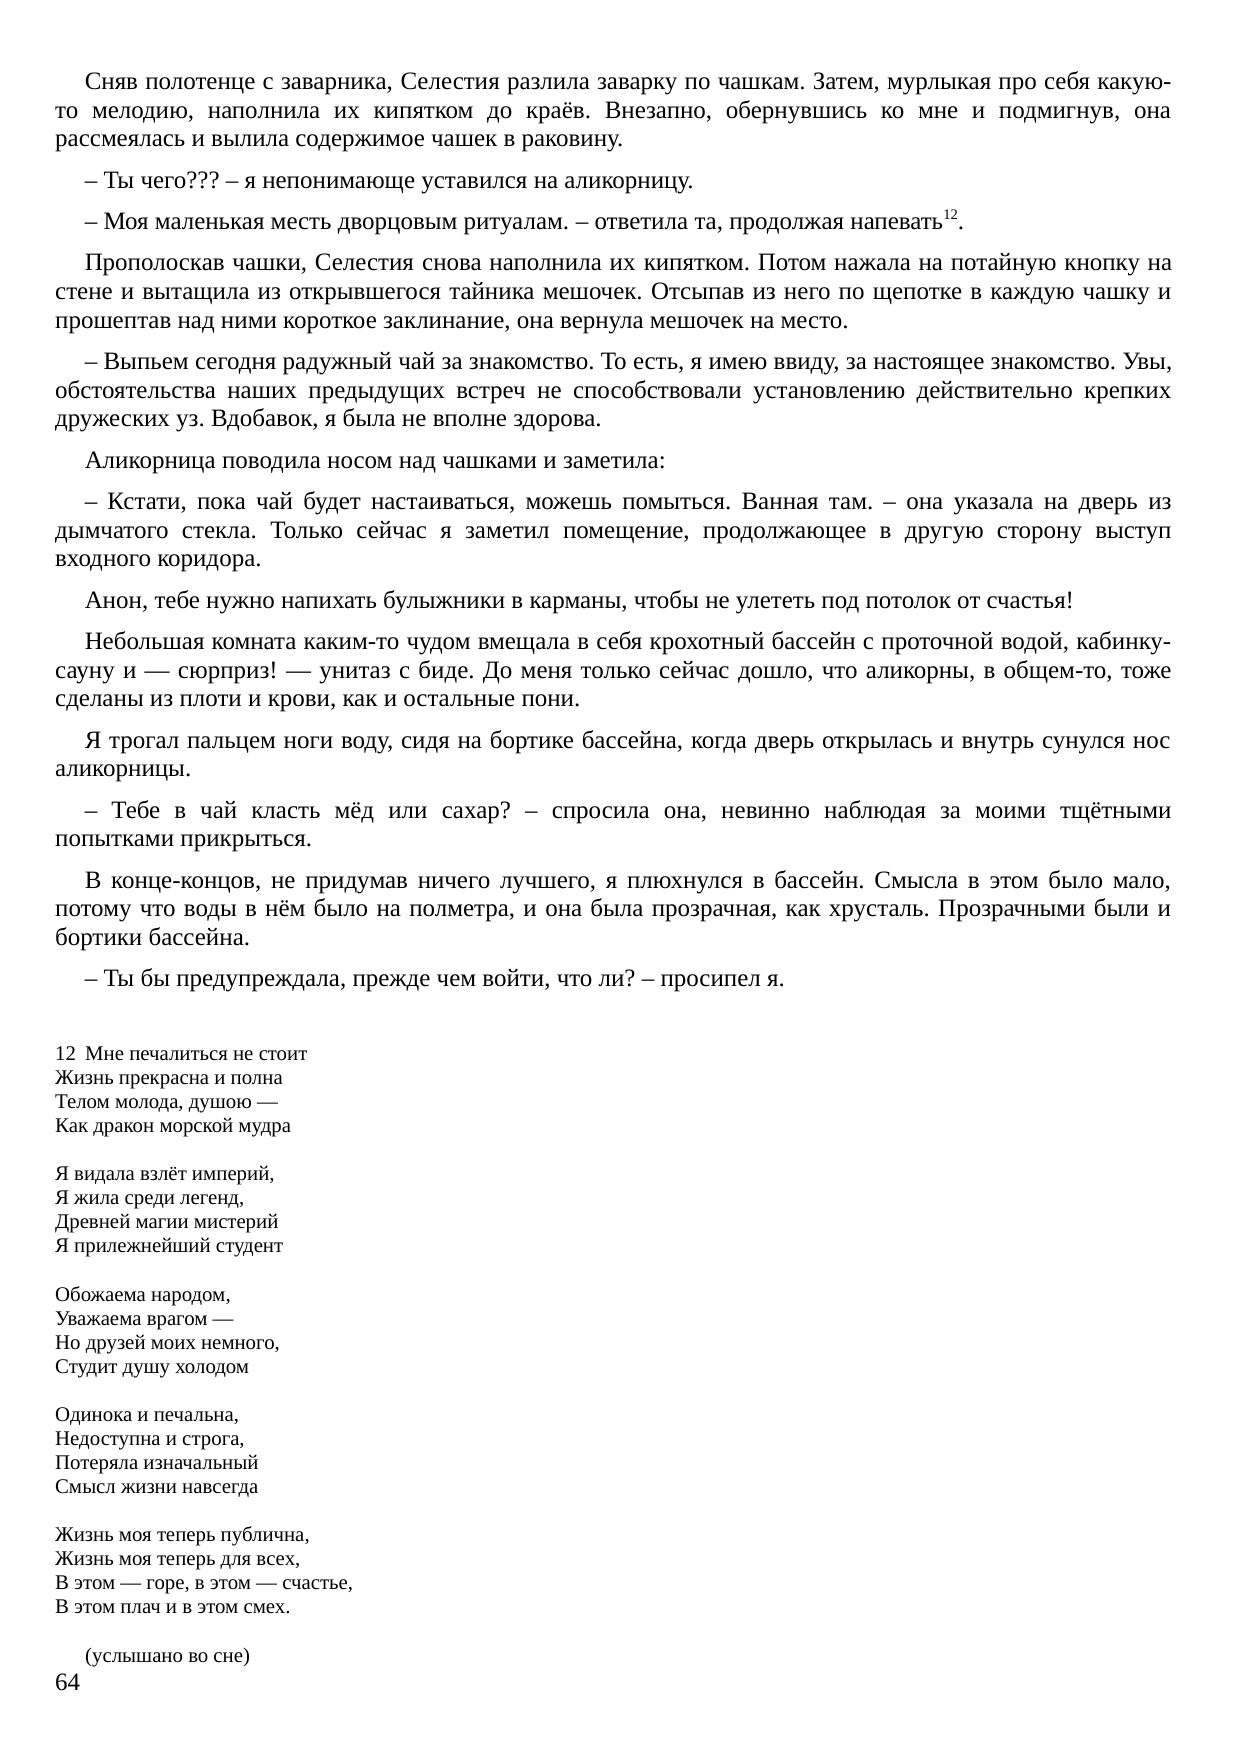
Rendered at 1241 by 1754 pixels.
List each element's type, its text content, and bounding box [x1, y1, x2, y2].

text В конце-концов, не придумав ничего лучшего, я плюхнулся в бассейн. Смысла в этом было мало, потому что воды в нём было на полметра, и она была прозрачная, как хрусталь. Прозрачными были и бортики бассейна. [55, 865, 1173, 951]
text Я видала взлёт империй, [55, 1161, 1173, 1185]
text В этом — горе, в этом — счастье, [55, 1570, 1173, 1594]
text Аликорница поводила носом над чашками и заметила: [55, 445, 1173, 473]
text Обожаема народом, [55, 1282, 1173, 1306]
text Сняв полотенце с заварника, Селестия разлила заварку по чашкам. Затем, мурлыкая про себя какую-то мелодию, наполнила их кипятком до краёв. Внезапно, обернувшись ко мне и подмигнув, она рассмеялась и вылила содержимое чашек в раковину. [55, 66, 1173, 152]
text Как дракон морской мудра [55, 1113, 1173, 1137]
text Недоступна и строга, [55, 1426, 1173, 1450]
text Жизнь моя теперь для всех, [55, 1546, 1173, 1570]
text – Тебе в чай класть мёд или сахар? – спросила она, невинно наблюдая за моими тщётными попытками прикрыться. [55, 795, 1173, 852]
text Мне печалиться не стоит [55, 1041, 1173, 1065]
text Студит душу холодом [55, 1354, 1173, 1378]
text В этом плач и в этом смех. [55, 1594, 1173, 1618]
text – Кстати, пока чай будет настаиваться, можешь помыться. Ванная там. – она указала на дверь из дымчатого стекла. Только сейчас я заметил помещение, продолжающее в другую сторону выступ входного коридора. [55, 486, 1173, 572]
text Древней магии мистерий [55, 1209, 1173, 1233]
text – Ты чего??? – я непонимающе уставился на аликорницу. [55, 165, 1173, 193]
text – Ты бы предупреждала, прежде чем войти, что ли? – просипел я. [55, 963, 1173, 992]
text Уважаема врагом — [55, 1306, 1173, 1330]
text – Моя маленькая месть дворцовым ритуалам. – ответила та, продолжая напевать. [55, 206, 1173, 235]
text Потеряла изначальный [55, 1450, 1173, 1474]
text Прополоскав чашки, Селестия снова наполнила их кипятком. Потом нажала на потайную кнопку на стене и вытащила из открывшегося тайника мешочек. Отсыпав из него по щепотке в каждую чашку и прошептав над ними короткое заклинание, она вернула мешочек на место. [55, 247, 1173, 333]
text Я жила среди легенд, [55, 1185, 1173, 1209]
text Я трогал пальцем ноги воду, сидя на бортике бассейна, когда дверь открылась и внутрь сунулся нос аликорницы. [55, 725, 1173, 782]
text Телом молода, душою — [55, 1089, 1173, 1113]
text – Выпьем сегодня радужный чай за знакомство. То есть, я имею ввиду, за настоящее знакомство. Увы, обстоятельства наших предыдущих встреч не способствовали установлению действительно крепких дружеских уз. Вдобавок, я была не вполне здорова. [55, 346, 1173, 432]
text Смысл жизни навсегда [55, 1474, 1173, 1498]
text Анон, тебе нужно напихать булыжники в карманы, чтобы не улететь под потолок от счастья! [55, 585, 1173, 613]
text Небольшая комната каким-то чудом вмещала в себя крохотный бассейн с проточной водой, кабинку-сауну и — сюрприз! — унитаз с биде. До меня только сейчас дошло, что аликорны, в общем-то, тоже сделаны из плоти и крови, как и остальные пони. [55, 626, 1173, 712]
text (услышано во сне) [55, 1618, 1173, 1667]
text Но друзей моих немного, [55, 1330, 1173, 1354]
text Жизнь моя теперь публична, [55, 1522, 1173, 1546]
text Я прилежнейший студент [55, 1233, 1173, 1257]
text Одинока и печальна, [55, 1402, 1173, 1426]
text Жизнь прекрасна и полна [55, 1065, 1173, 1089]
